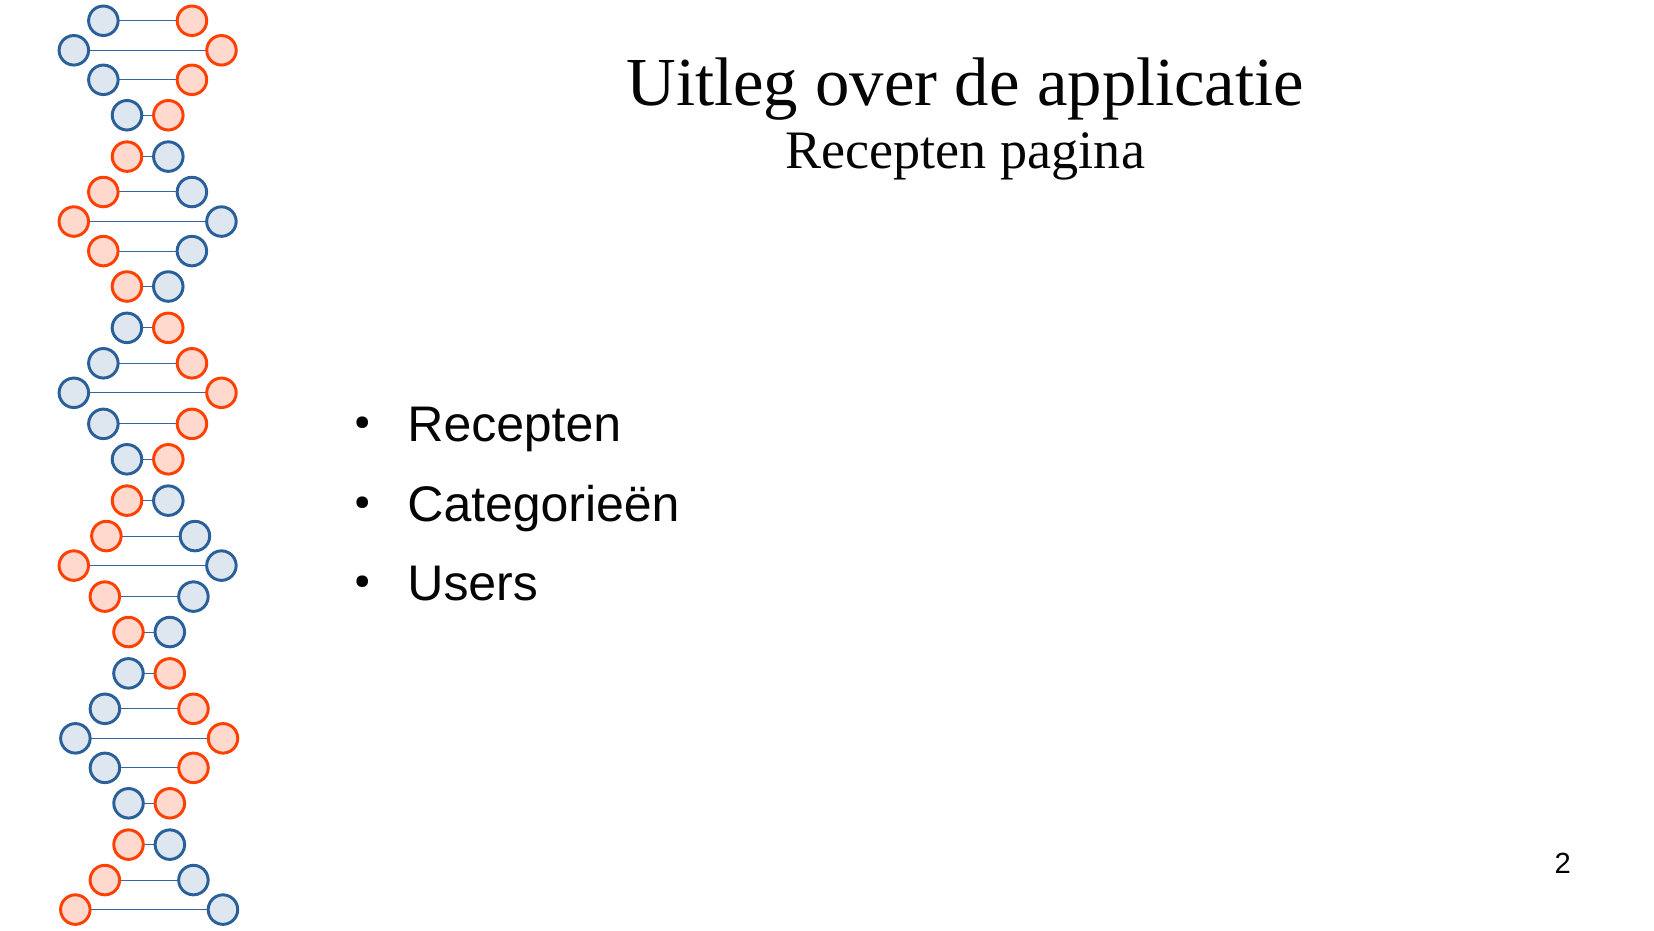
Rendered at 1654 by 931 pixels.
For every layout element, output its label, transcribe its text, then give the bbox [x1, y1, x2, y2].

title Uitleg over de applicatie Recepten pagina [265, 35, 1595, 189]
list Recepten Categorieën Users [265, 224, 1595, 764]
